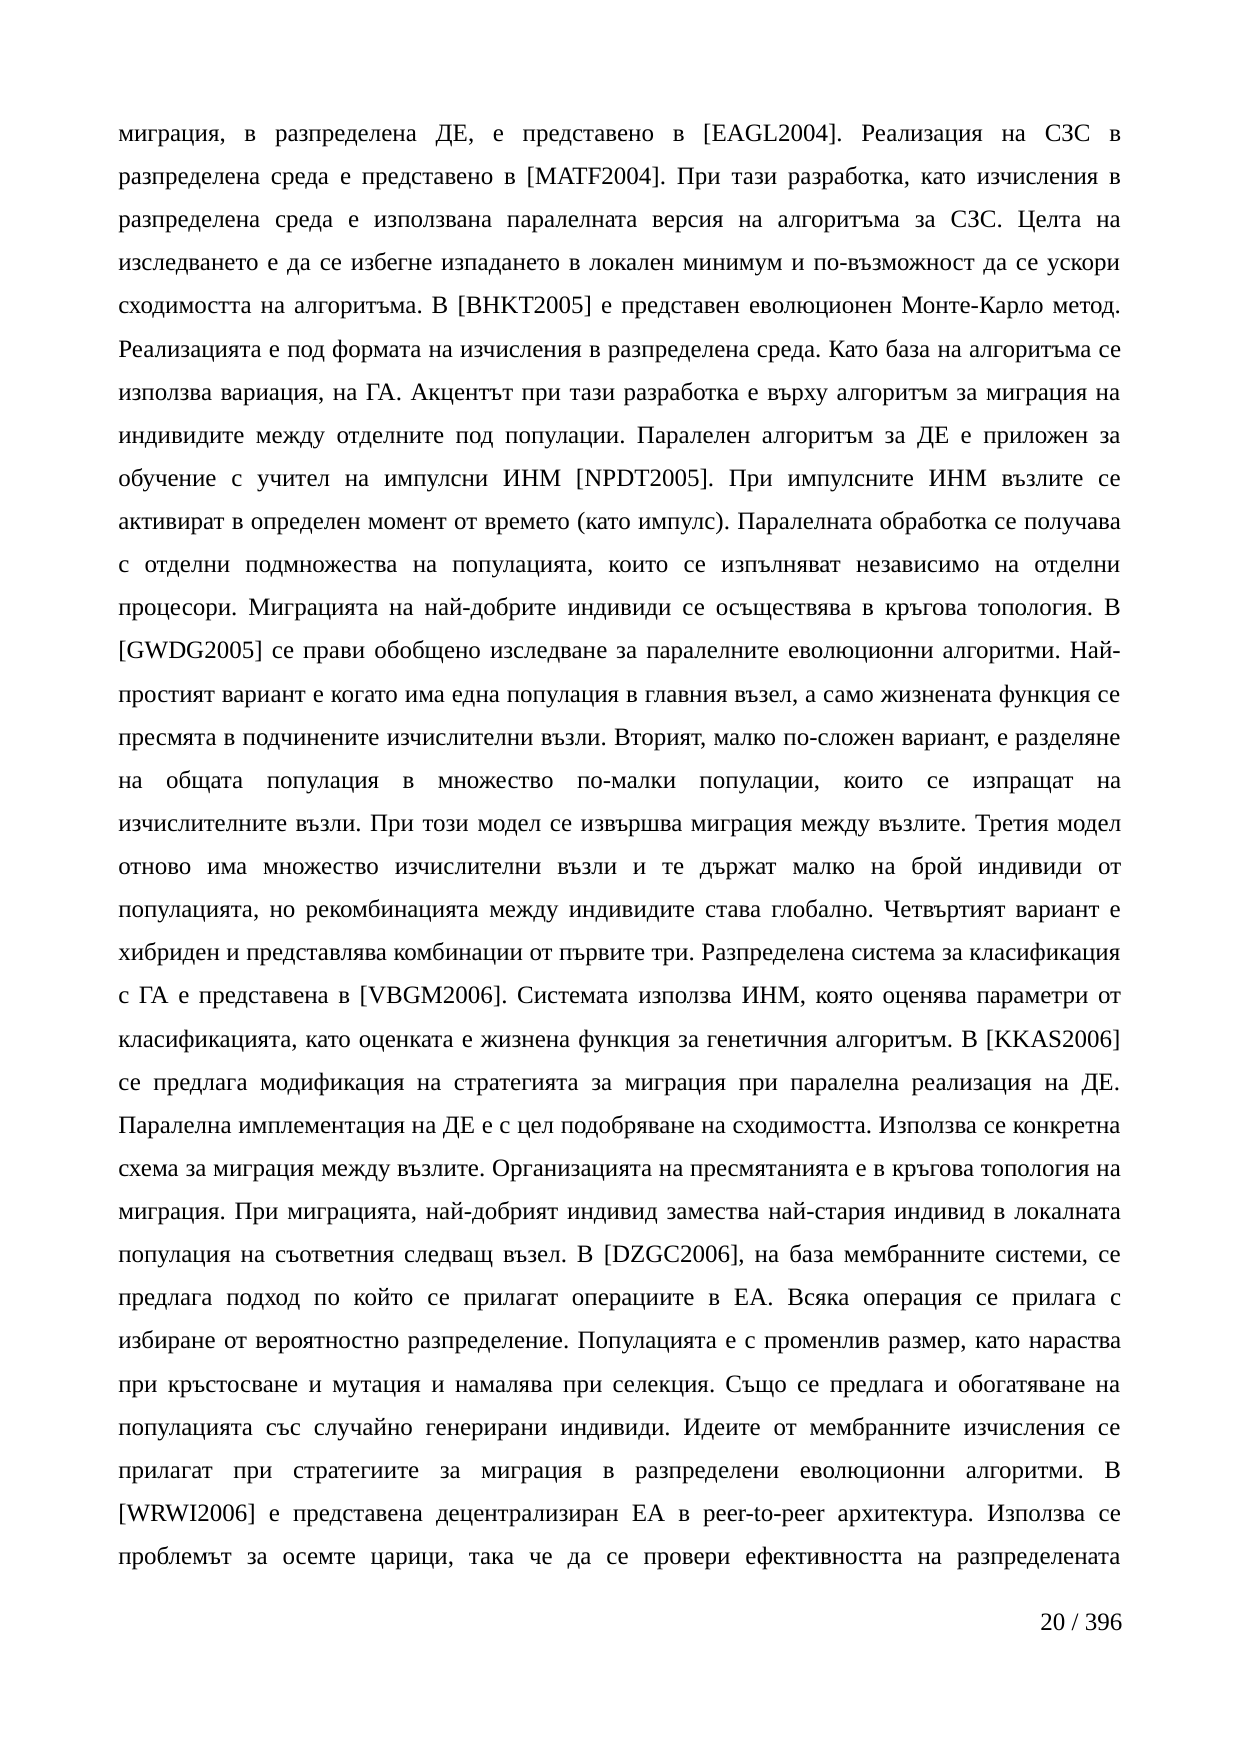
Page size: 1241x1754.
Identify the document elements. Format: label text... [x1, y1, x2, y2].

text миграция, в разпределена ДЕ, е представено в [EAGL2004]. Реализация на СЗС в разпределена среда е представено в [MATF2004]. При тази разработка, като изчисления в разпределена среда е използвана паралелната версия на алгоритъма за СЗС. Целта на изследването е да се избегне изпадането в локален минимум и по-възможност да се ускори сходимостта на алгоритъма. В [BHKT2005] е представен еволюционен Монте-Карло метод. Реализацията е под формата на изчисления в разпределена среда. Като база на алгоритъма се използва вариация, на ГА. Акцентът при тази разработка е върху алгоритъм за миграция на индивидите между отделните под популации. Паралелен алгоритъм за ДЕ е приложен за обучение с учител на импулсни ИНМ [NPDT2005]. При импулсните ИНМ възлите се активират в определен момент от времето (като импулс). Паралелната обработка се получава с отделни подмножества на популацията, които се изпълняват независимо на отделни процесори. Миграцията на най-добрите индивиди се осъществява в кръгова топология. В [GWDG2005] се прави обобщено изследване за паралелните еволюционни алгоритми. Най-простият вариант е когато има една популация в главния възел, а само жизнената функция се пресмята в подчинените изчислителни възли. Вторият, малко по-сложен вариант, е разделяне на общата популация в множество по-малки популации, които се изпращат на изчислителните възли. При този модел се извършва миграция между възлите. Третия модел отново има множество изчислителни възли и те държат малко на брой индивиди от популацията, но рекомбинацията между индивидите става глобално. Четвъртият вариант е хибриден и представлява комбинации от първите три. Разпределена система за класификация с ГА е представена в [VBGM2006]. Системата използва ИНМ, която оценява параметри от класификацията, като оценката е жизнена функция за генетичния алгоритъм. В [KKAS2006] се предлага модификация на стратегията за миграция при паралелна реализация на ДЕ. Паралелна имплементация на ДЕ е с цел подобряване на сходимостта. Използва се конкретна схема за миграция между възлите. Организацията на пресмятанията е в кръгова топология на миграция. При миграцията, най-добрият индивид замества най-стария индивид в локалната популация на съответния следващ възел. В [DZGC2006], на база мембранните системи, се предлага подход по който се прилагат операциите в ЕА. Всяка операция се прилага с избиране от вероятностно разпределение. Популацията е с променлив размер, като нараства при кръстосване и мутация и намалява при селекция. Също се предлага и обогатяване на популацията със случайно генерирани индивиди. Идеите от мембранните изчисления се прилагат при стратегиите за миграция в разпределени еволюционни алгоритми. В [WRWI2006] е представена децентрализиран ЕА в peer-to-peer архитектура. Използва се проблемът за осемте царици, така че да се провери ефективността на разпределената [118, 118, 1122, 1570]
